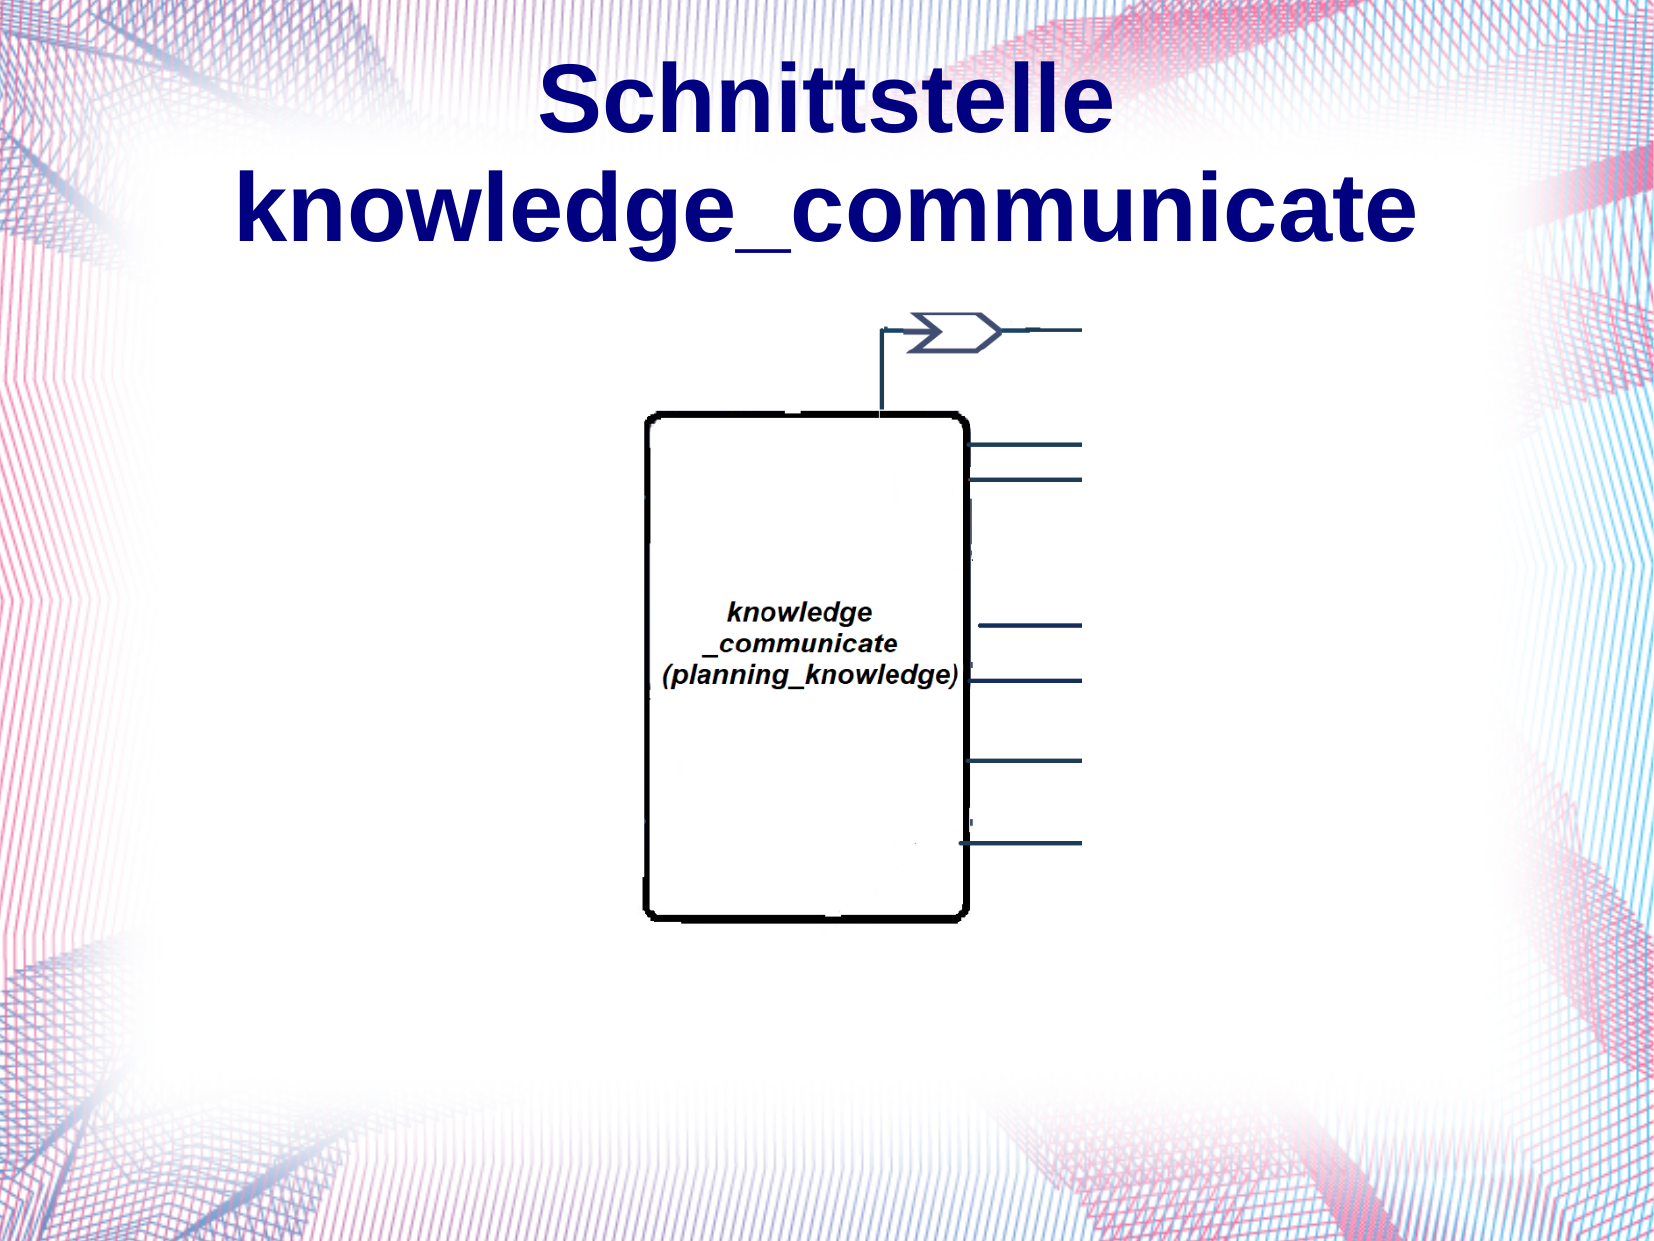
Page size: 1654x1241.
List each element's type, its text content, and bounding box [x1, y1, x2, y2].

title Schnittstelle knowledge_communicate [82, 43, 1571, 263]
picture [0, 0, 1654, 1241]
